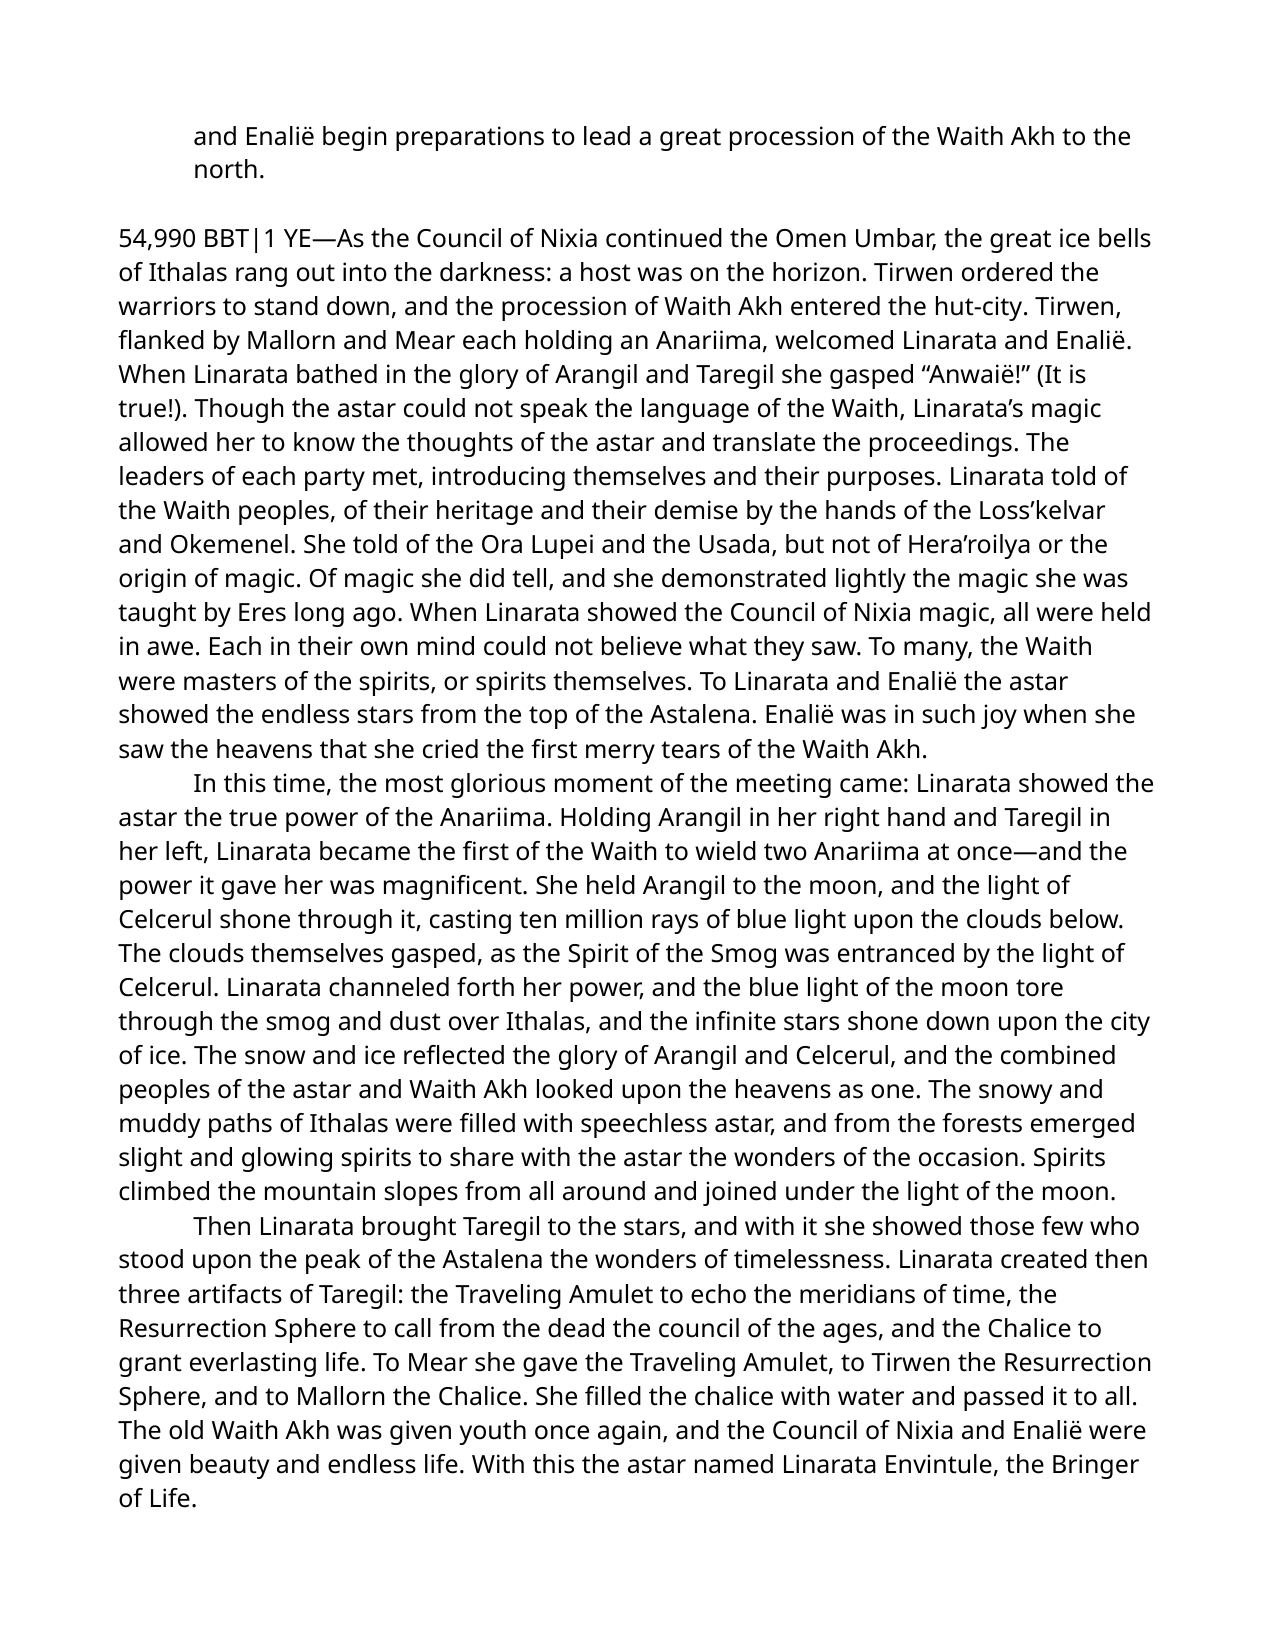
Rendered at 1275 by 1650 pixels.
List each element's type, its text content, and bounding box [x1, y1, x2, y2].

text In this time, the most glorious moment of the meeting came: Linarata showed the astar the true power of the Anariima. Holding Arangil in her right hand and Taregil in her left, Linarata became the first of the Waith to wield two Anariima at once—and the power it gave her was magnificent. She held Arangil to the moon, and the light of Celcerul shone through it, casting ten million rays of blue light upon the clouds below. The clouds themselves gasped, as the Spirit of the Smog was entranced by the light of Celcerul. Linarata channeled forth her power, and the blue light of the moon tore through the smog and dust over Ithalas, and the infinite stars shone down upon the city of ice. The snow and ice reflected the glory of Arangil and Celcerul, and the combined peoples of the astar and Waith Akh looked upon the heavens as one. The snowy and muddy paths of Ithalas were filled with speechless astar, and from the forests emerged slight and glowing spirits to share with the astar the wonders of the occasion. Spirits climbed the mountain slopes from all around and joined under the light of the moon. [118, 765, 1157, 1208]
text Then Linarata brought Taregil to the stars, and with it she showed those few who stood upon the peak of the Astalena the wonders of timelessness. Linarata created then three artifacts of Taregil: the Traveling Amulet to echo the meridians of time, the Resurrection Sphere to call from the dead the council of the ages, and the Chalice to grant everlasting life. To Mear she gave the Traveling Amulet, to Tirwen the Resurrection Sphere, and to Mallorn the Chalice. She filled the chalice with water and passed it to all. The old Waith Akh was given youth once again, and the Council of Nixia and Enalië were given beauty and endless life. With this the astar named Linarata Envintule, the Bringer of Life. [118, 1208, 1157, 1515]
text and Enalië begin preparations to lead a great procession of the Waith Akh to the north. [193, 118, 1157, 186]
text 54,990 BBT|1 YE—As the Council of Nixia continued the Omen Umbar, the great ice bells of Ithalas rang out into the darkness: a host was on the horizon. Tirwen ordered the warriors to stand down, and the procession of Waith Akh entered the hut-city. Tirwen, flanked by Mallorn and Mear each holding an Anariima, welcomed Linarata and Enalië. When Linarata bathed in the glory of Arangil and Taregil she gasped “Anwaië!” (It is true!). Though the astar could not speak the language of the Waith, Linarata’s magic allowed her to know the thoughts of the astar and translate the proceedings. The leaders of each party met, introducing themselves and their purposes. Linarata told of the Waith peoples, of their heritage and their demise by the hands of the Loss’kelvar and Okemenel. She told of the Ora Lupei and the Usada, but not of Hera’roilya or the origin of magic. Of magic she did tell, and she demonstrated lightly the magic she was taught by Eres long ago. When Linarata showed the Council of Nixia magic, all were held in awe. Each in their own mind could not believe what they saw. To many, the Waith were masters of the spirits, or spirits themselves. To Linarata and Enalië the astar showed the endless stars from the top of the Astalena. Enalië was in such joy when she saw the heavens that she cried the first merry tears of the Waith Akh. [118, 220, 1157, 765]
